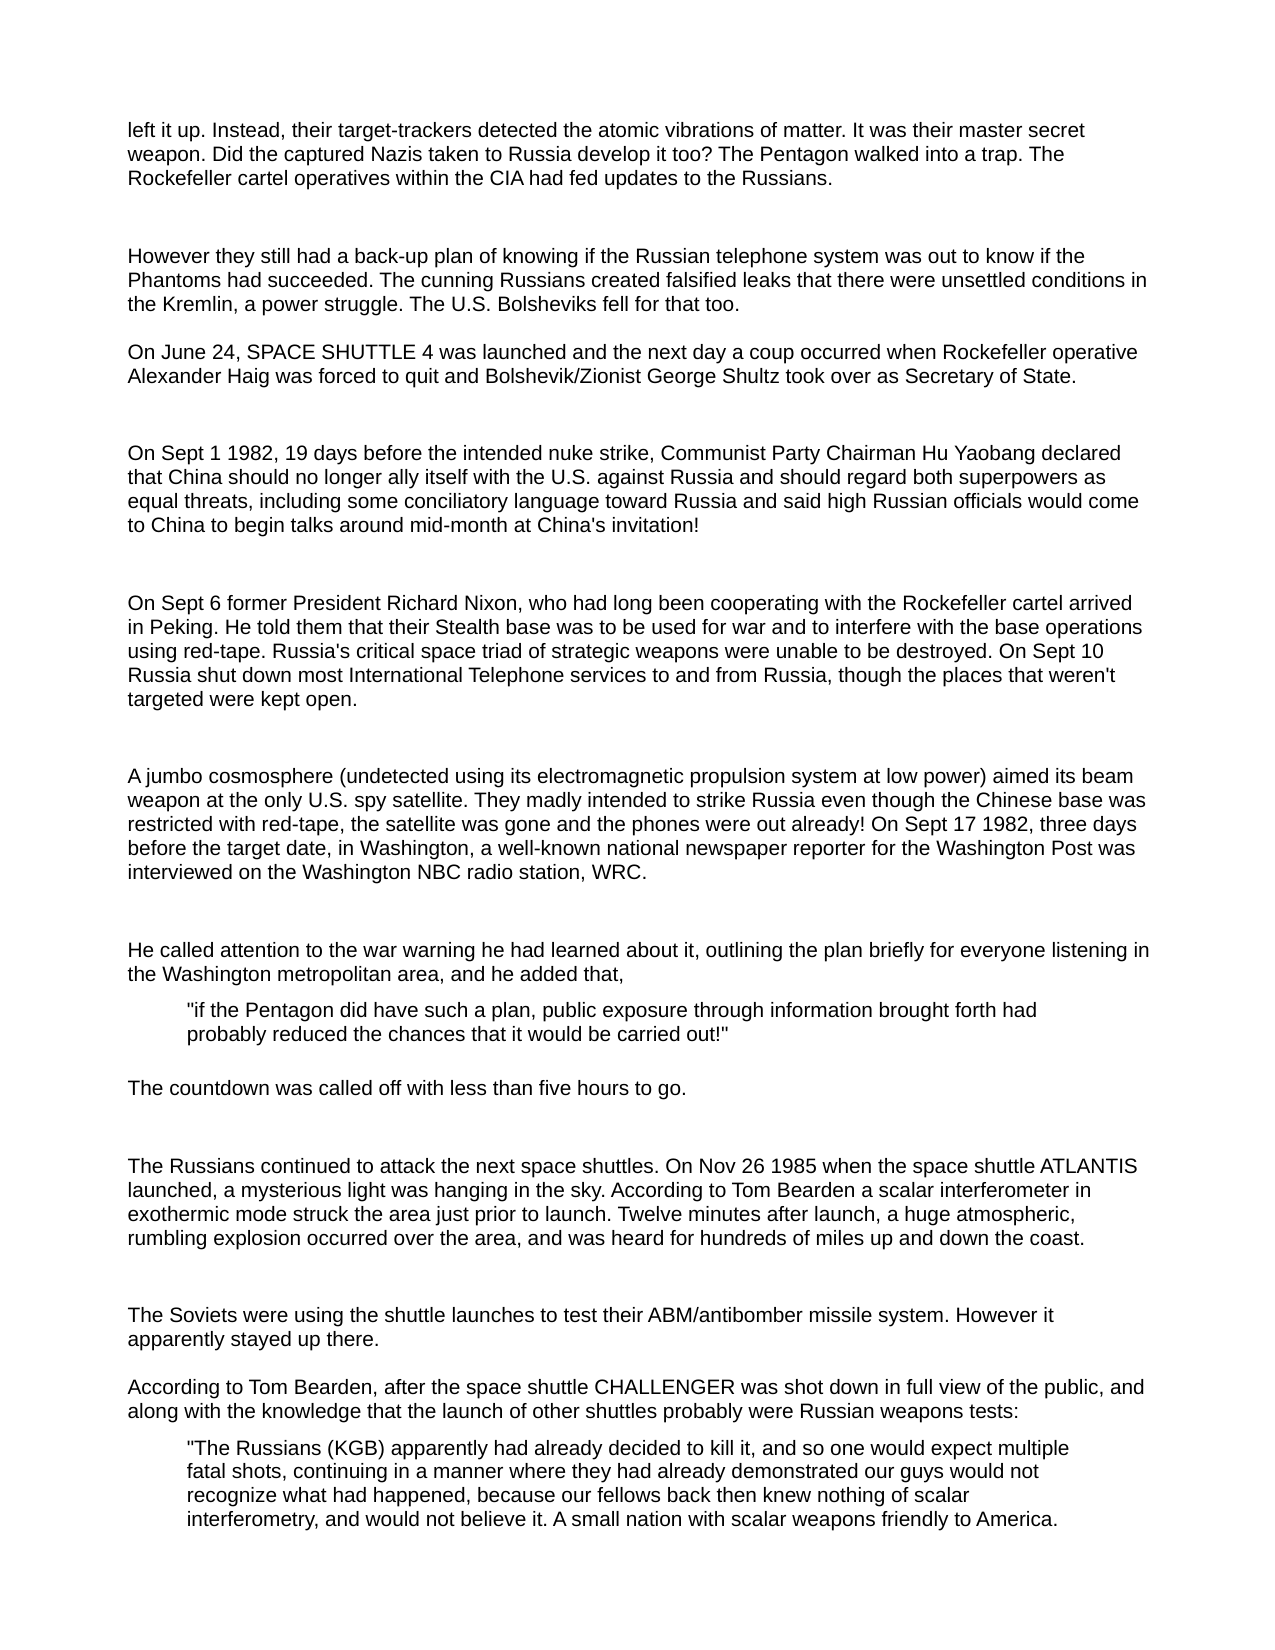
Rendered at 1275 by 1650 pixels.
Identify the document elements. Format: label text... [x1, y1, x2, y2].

text The Russians continued to attack the next space shuttles. On Nov 26 1985 when the space shuttle ATLANTIS launched, a mysterious light was hanging in the sky. According to Tom Bearden a scalar interferometer in exothermic mode struck the area just prior to launch. Twelve minutes after launch, a huge atmospheric, rumbling explosion occurred over the area, and was heard for hundreds of miles up and down the coast. [127, 1153, 1154, 1249]
text "The Russians (KGB) apparently had already decided to kill it, and so one would expect multiple fatal shots, continuing in a manner where they had already demonstrated our guys would not recognize what had happened, because our fellows back then knew nothing of scalar interferometry, and would not believe it. A small nation with scalar weapons friendly to America. [187, 1435, 1095, 1531]
text The countdown was called off with less than five hours to go. [127, 1076, 1154, 1100]
text However they still had a back-up plan of knowing if the Russian telephone system was out to know if the Phantoms had succeeded. The cunning Russians created falsified leaks that there were unsettled conditions in the Kremlin, a power struggle. The U.S. Bolsheviks fell for that too. On June 24, SPACE SHUTTLE 4 was launched and the next day a coup occurred when Rockefeller operative Alexander Haig was forced to quit and Bolshevik/Zionist George Shultz took over as Secretary of State. [127, 244, 1154, 387]
text On Sept 1 1982, 19 days before the intended nuke strike, Communist Party Chairman Hu Yaobang declared that China should no longer ally itself with the U.S. against Russia and should regard both superpowers as equal threats, including some conciliatory language toward Russia and said high Russian officials would come to China to begin talks around mid-month at China's invitation! [127, 441, 1154, 537]
text On Sept 6 former President Richard Nixon, who had long been cooperating with the Rockefeller cartel arrived in Peking. He told them that their Stealth base was to be used for war and to interfere with the base operations using red-tape. Russia's critical space triad of strategic weapons were unable to be destroyed. On Sept 10 Russia shut down most International Telephone services to and from Russia, though the places that weren't targeted were kept open. [127, 591, 1154, 711]
text "if the Pentagon did have such a plan, public exposure through information brought forth had probably reduced the chances that it would be carried out!" [187, 998, 1095, 1046]
text left it up. Instead, their target-trackers detected the atomic vibrations of matter. It was their master secret weapon. Did the captured Nazis taken to Russia develop it too? The Pentagon walked into a trap. The Rockefeller cartel operatives within the CIA had fed updates to the Russians. [127, 118, 1154, 190]
text The Soviets were using the shuttle launches to test their ABM/antibomber missile system. However it apparently stayed up there. According to Tom Bearden, after the space shuttle CHALLENGER was shot down in full view of the public, and along with the knowledge that the launch of other shuttles probably were Russian weapons tests: [127, 1303, 1154, 1423]
text He called attention to the war warning he had learned about it, outlining the plan briefly for everyone listening in the Washington metropolitan area, and he added that, [127, 938, 1154, 986]
text A jumbo cosmosphere (undetected using its electromagnetic propulsion system at low power) aimed its beam weapon at the only U.S. spy satellite. They madly intended to strike Russia even though the Chinese base was restricted with red-tape, the satellite was gone and the phones were out already! On Sept 17 1982, three days before the target date, in Washington, a well-known national newspaper reporter for the Washington Post was interviewed on the Washington NBC radio station, WRC. [127, 764, 1154, 884]
